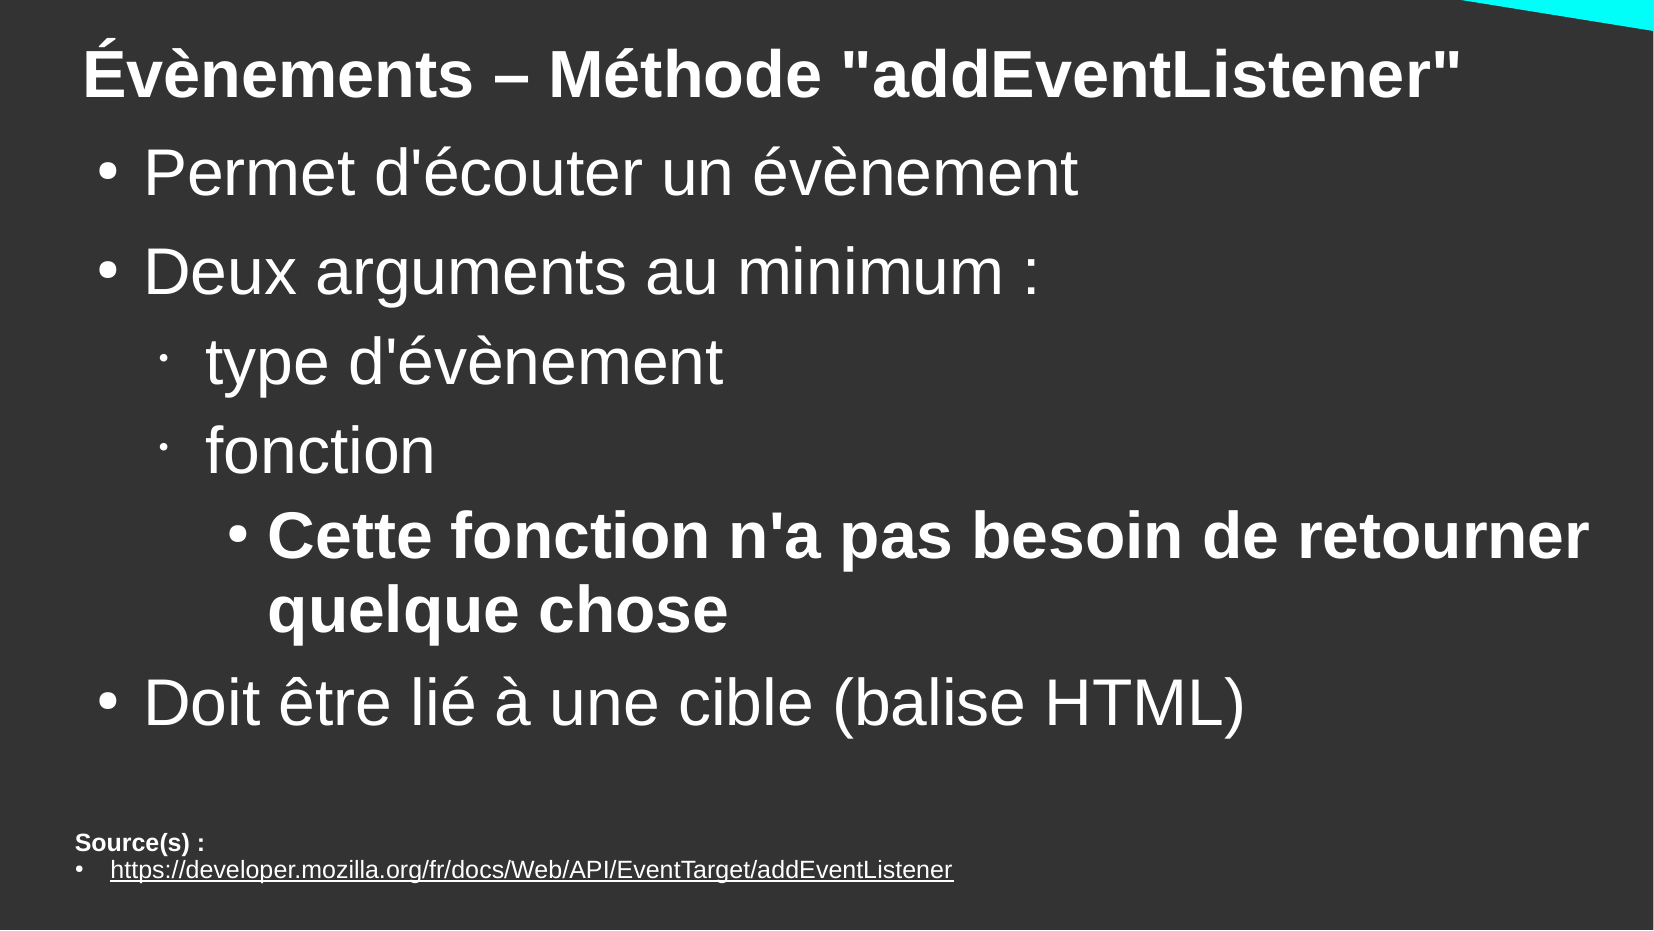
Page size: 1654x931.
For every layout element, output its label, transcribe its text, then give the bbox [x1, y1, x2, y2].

text_box Source(s) : https://developer.mozilla.org/fr/docs/Web/API/EventTarget/addEventListener [60, 820, 1583, 892]
text_box [1461, 0, 1654, 32]
list Permet d'écouter un évènement Deux arguments au minimum : type d'évènement fonction Cette fonction n'a pas besoin de retourner quelque chose Doit être lié à une cible (balise HTML) [80, 135, 1620, 745]
title Évènements – Méthode "addEventListener" [82, 37, 1571, 114]
